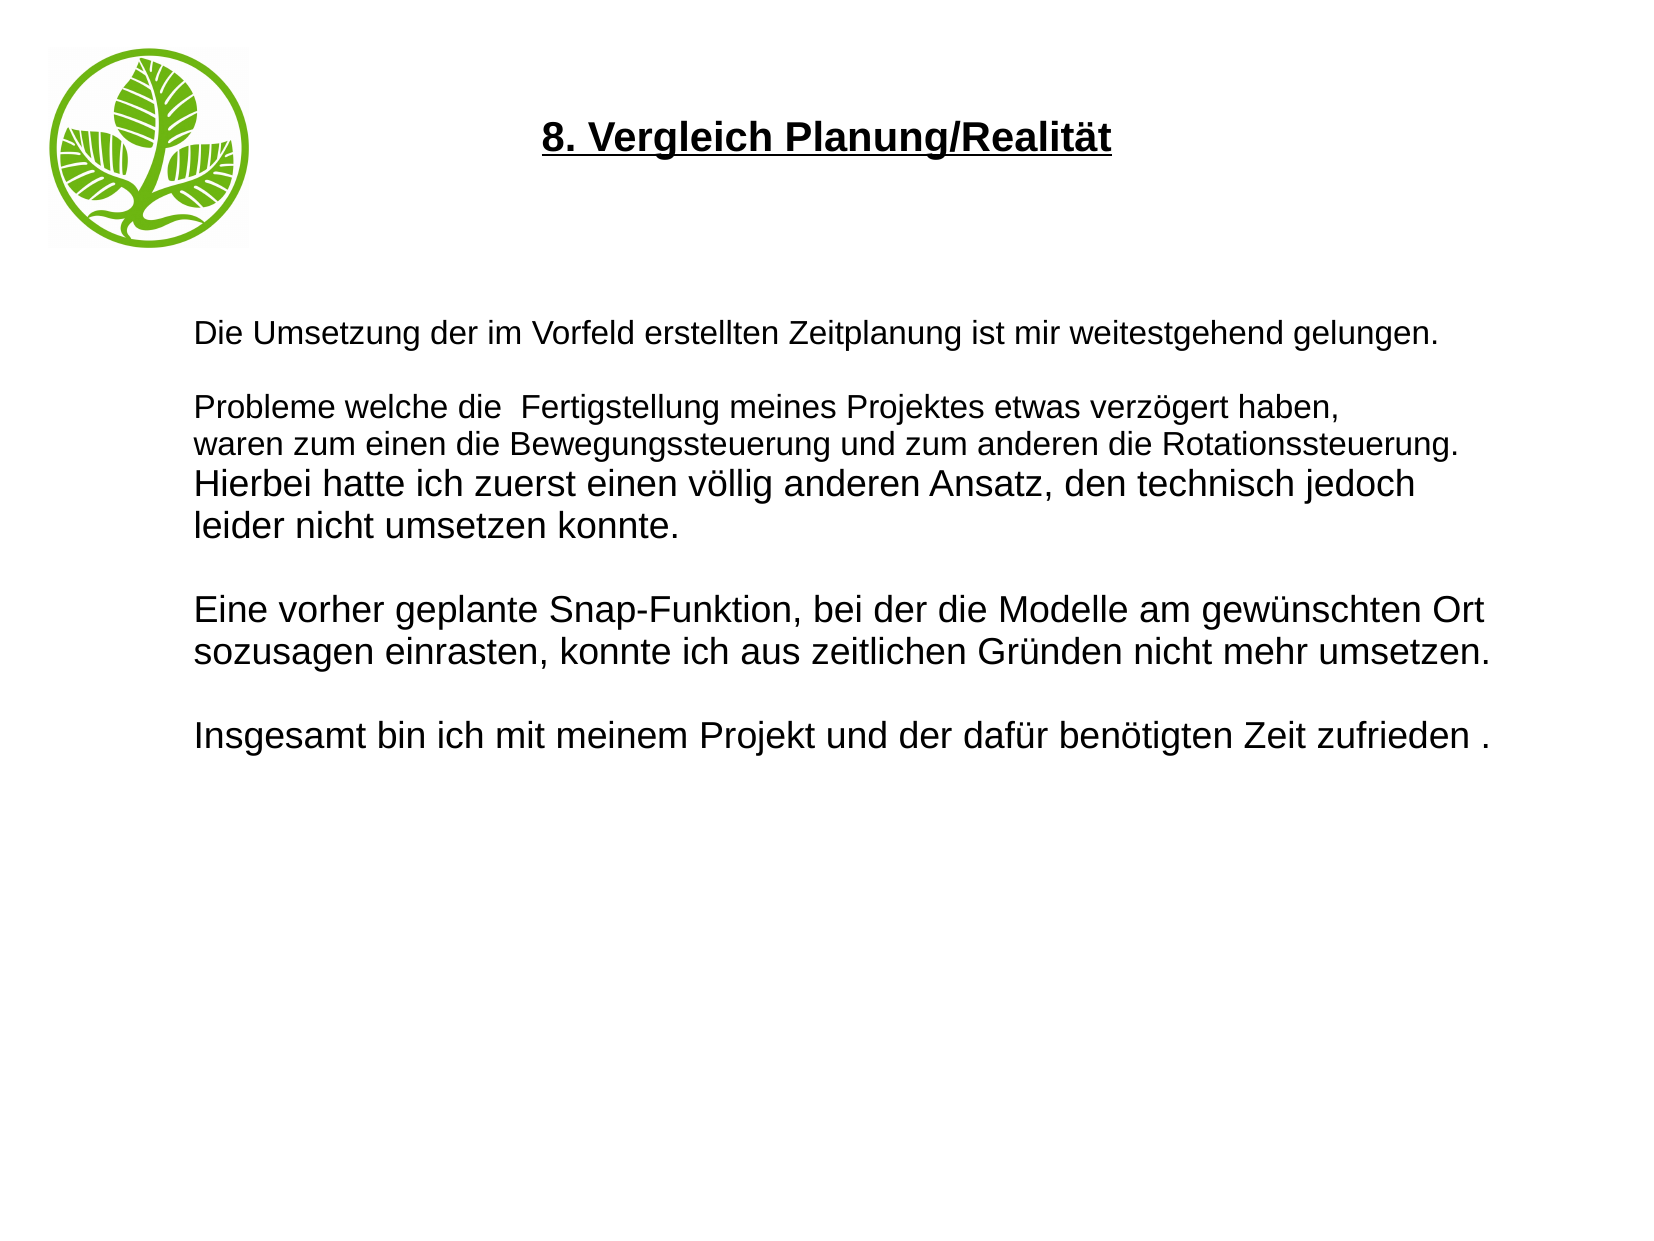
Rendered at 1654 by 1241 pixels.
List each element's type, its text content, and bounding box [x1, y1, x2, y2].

text_box Die Umsetzung der im Vorfeld erstellten Zeitplanung ist mir weitestgehend gelungen. Probleme welche die Fertigstellung meines Projektes etwas verzögert haben, waren zum einen die Bewegungssteuerung und zum anderen die Rotationssteuerung. Hierbei hatte ich zuerst einen völlig anderen Ansatz, den technisch jedoch leider nicht umsetzen konnte. Eine vorher geplante Snap-Funktion, bei der die Modelle am gewünschten Ort sozusagen einrasten, konnte ich aus zeitlichen Gründen nicht mehr umsetzen. Insgesamt bin ich mit meinem Projekt und der dafür benötigten Zeit zufrieden . [178, 307, 1507, 1102]
text_box 8. Vergleich Planung/Realität [526, 106, 1127, 169]
picture [48, 47, 249, 249]
